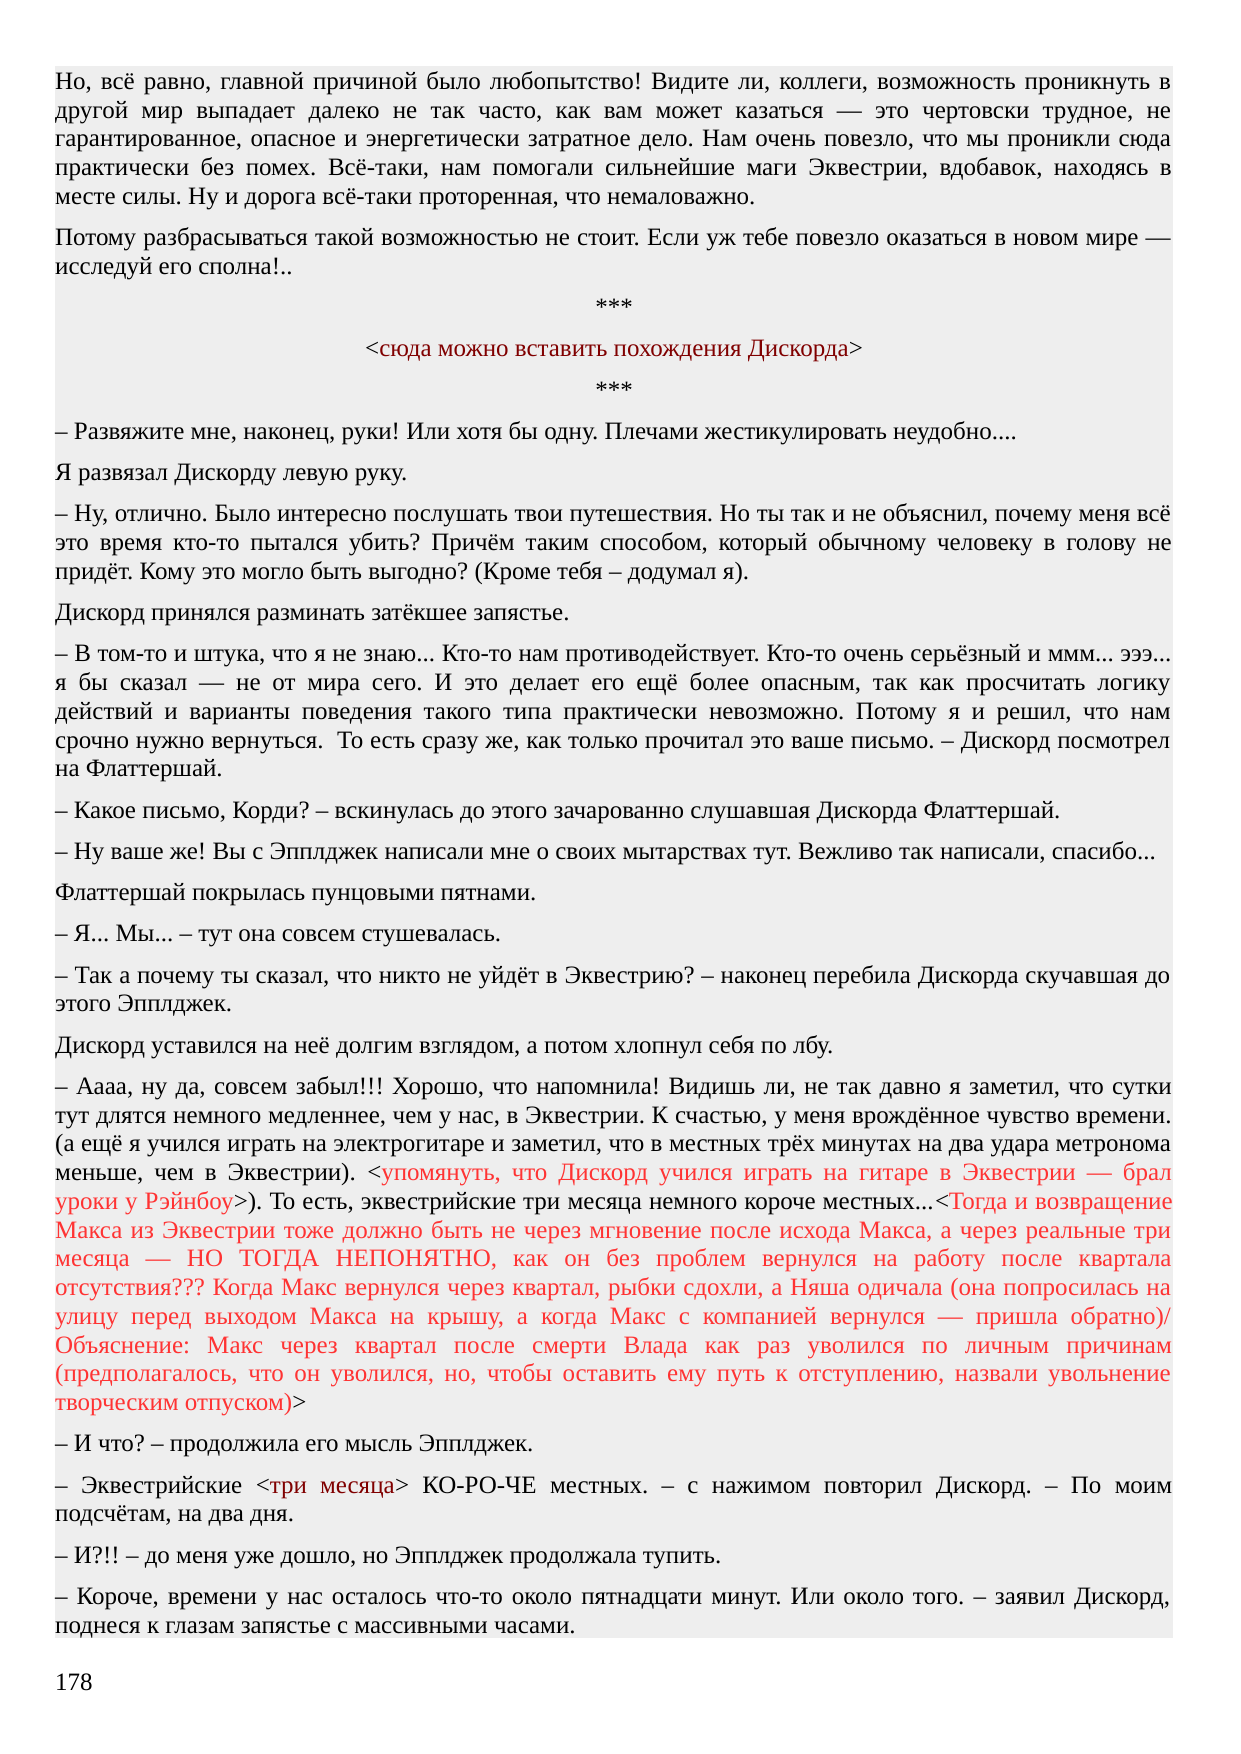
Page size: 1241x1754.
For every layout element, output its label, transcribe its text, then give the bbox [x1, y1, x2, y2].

text – Развяжите мне, наконец, руки! Или хотя бы одну. Плечами жестикулировать неудобно.... [55, 416, 1173, 445]
text <сюда можно вставить похождения Дискорда> [55, 333, 1173, 362]
text Дискорд уставился на неё долгим взглядом, а потом хлопнул себя по лбу. [55, 1030, 1173, 1058]
text Флаттершай покрылась пунцовыми пятнами. [55, 877, 1173, 906]
text – Ну ваше же! Вы с Эпплджек написали мне о своих мытарствах тут. Вежливо так написали, спасибо... [55, 836, 1173, 865]
text – Эквестрийские <три месяца> КО-РО-ЧЕ местных. – с нажимом повторил Дискорд. – По моим подсчётам, на два дня. [55, 1470, 1173, 1527]
text – Какое письмо, Корди? – вскинулась до этого зачарованно слушавшая Дискорда Флаттершай. [55, 795, 1173, 823]
text – Ну, отлично. Было интересно послушать твои путешествия. Но ты так и не объяснил, почему меня всё это время кто-то пытался убить? Причём таким способом, который обычному человеку в голову не придёт. Кому это могло быть выгодно? (Кроме тебя – додумал я). [55, 498, 1173, 585]
text Но, всё равно, главной причиной было любопытство! Видите ли, коллеги, возможность проникнуть в другой мир выпадает далеко не так часто, как вам может казаться — это чертовски трудное, не гарантированное, опасное и энергетически затратное дело. Нам очень повезло, что мы проникли сюда практически без помех. Всё-таки, нам помогали сильнейшие маги Эквестрии, вдобавок, находясь в месте силы. Ну и дорога всё-таки проторенная, что немаловажно. [55, 66, 1173, 210]
text – Я... Мы... – тут она совсем стушевалась. [55, 918, 1173, 947]
text – В том-то и штука, что я не знаю... Кто-то нам противодействует. Кто-то очень серьёзный и ммм... эээ... я бы сказал — не от мира сего. И это делает его ещё более опасным, так как просчитать логику действий и варианты поведения такого типа практически невозможно. Потому я и решил, что нам срочно нужно вернуться. То есть сразу же, как только прочитал это ваше письмо. – Дискорд посмотрел на Флаттершай. [55, 638, 1173, 782]
text Я развязал Дискорду левую руку. [55, 457, 1173, 486]
text – И?!! – до меня уже дошло, но Эпплджек продолжала тупить. [55, 1540, 1173, 1568]
text Дискорд принялся разминать затёкшее запястье. [55, 597, 1173, 626]
text – Аааа, ну да, совсем забыл!!! Хорошо, что напомнила! Видишь ли, не так давно я заметил, что сутки тут длятся немного медленнее, чем у нас, в Эквестрии. К счастью, у меня врождённое чувство времени. (а ещё я учился играть на электрогитаре и заметил, что в местных трёх минутах на два удара метронома меньше, чем в Эквестрии). <упомянуть, что Дискорд учился играть на гитаре в Эквестрии — брал уроки у Рэйнбоу>). То есть, эквестрийские три месяца немного короче местных...<Тогда и возвращение Макса из Эквестрии тоже должно быть не через мгновение после исхода Макса, а через реальные три месяца — НО ТОГДА НЕПОНЯТНО, как он без проблем вернулся на работу после квартала отсутствия??? Когда Макс вернулся через квартал, рыбки сдохли, а Няша одичала (она попросилась на улицу перед выходом Макса на крышу, а когда Макс с компанией вернулся — пришла обратно)/ Объяснение: Макс через квартал после смерти Влада как раз уволился по личным причинам (предполагалось, что он уволился, но, чтобы оставить ему путь к отступлению, назвали увольнение творческим отпуском)> [55, 1071, 1173, 1416]
text *** [55, 375, 1173, 403]
text – Короче, времени у нас осталось что-то около пятнадцати минут. Или около того. – заявил Дискорд, поднеся к глазам запястье с массивными часами. [55, 1581, 1173, 1638]
text Потому разбрасываться такой возможностью не стоит. Если уж тебе повезло оказаться в новом мире — исследуй его сполна!.. [55, 222, 1173, 280]
text – Так а почему ты сказал, что никто не уйдёт в Эквестрию? – наконец перебила Дискорда скучавшая до этого Эпплджек. [55, 960, 1173, 1017]
text – И что? – продолжила его мысль Эпплджек. [55, 1428, 1173, 1457]
text *** [55, 292, 1173, 321]
